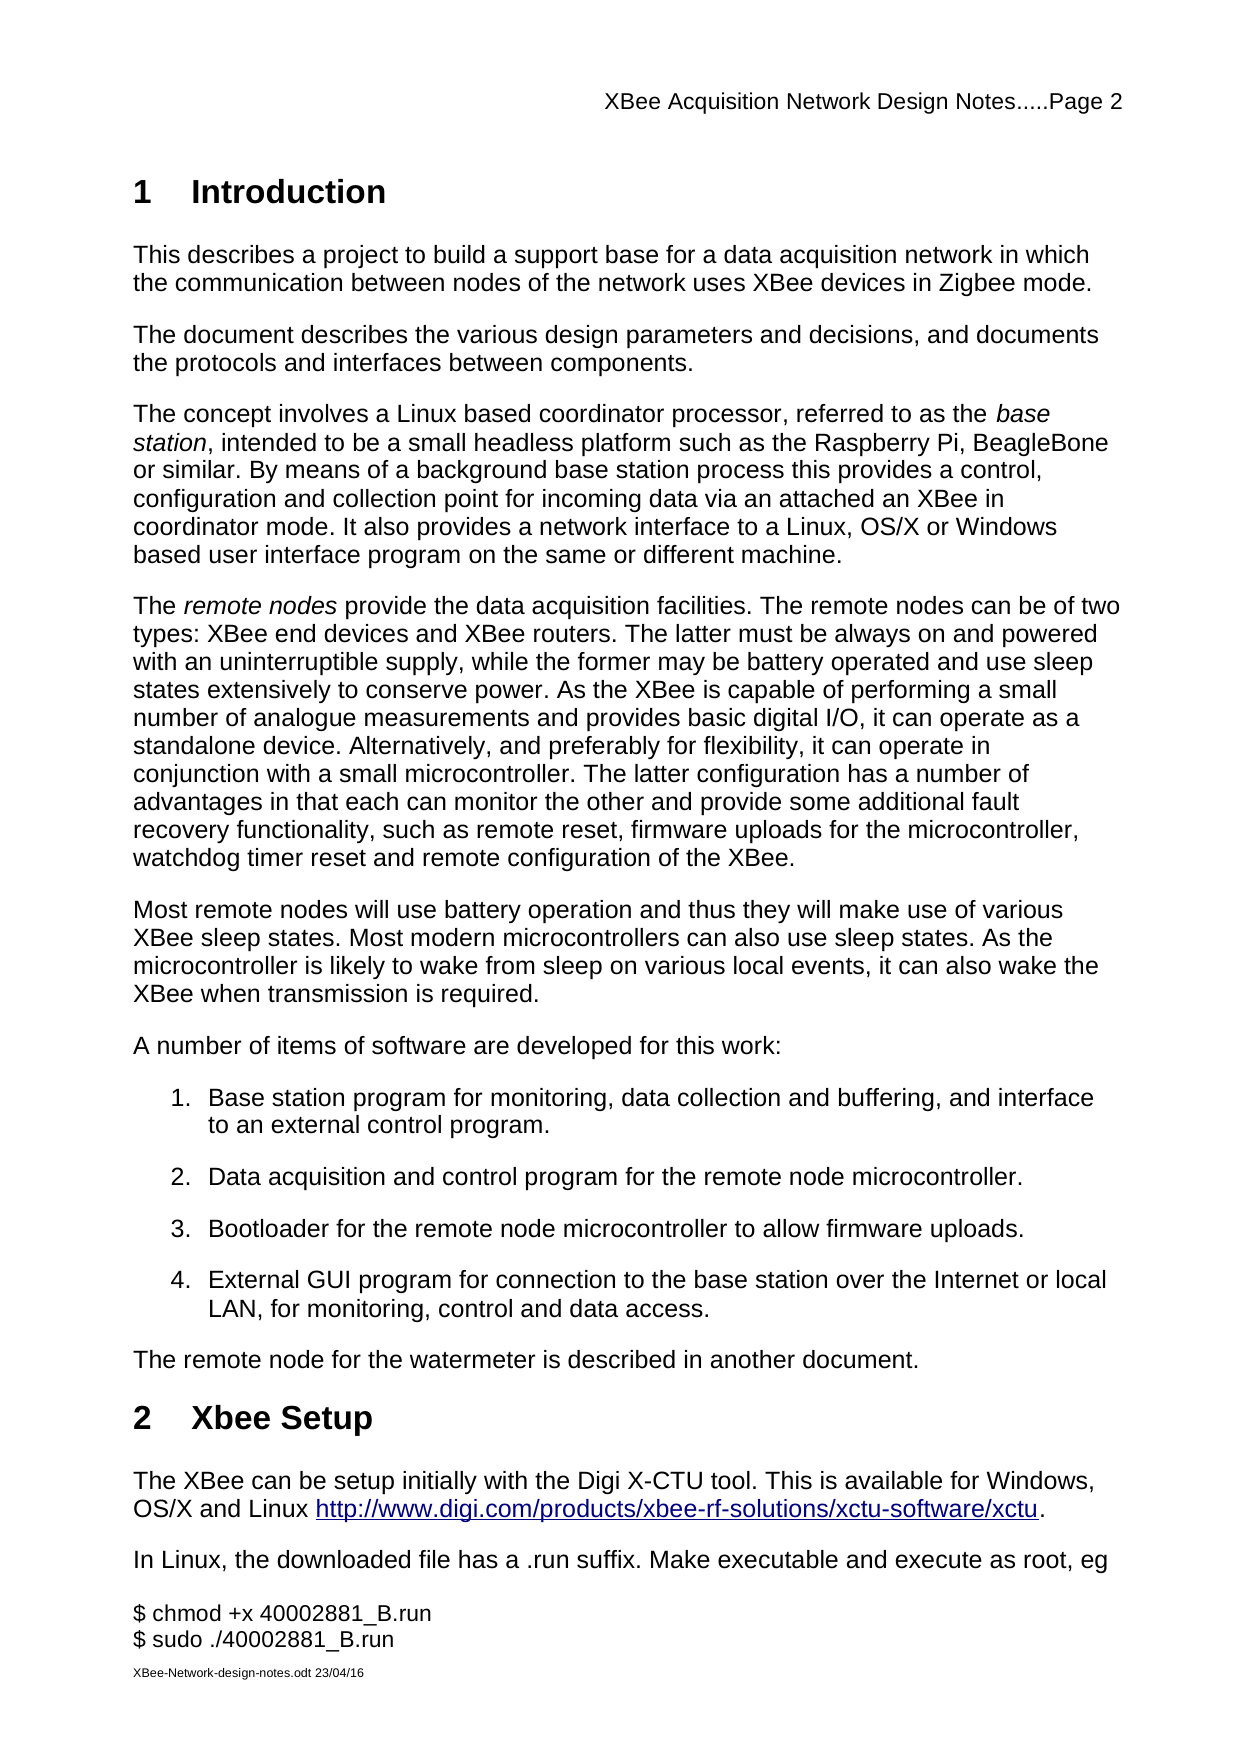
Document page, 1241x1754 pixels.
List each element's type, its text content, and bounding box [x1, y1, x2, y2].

text The XBee can be setup initially with the Digi X-CTU tool. This is available for Windows, OS/X and Linux http://www.digi.com/products/xbee-rf-solutions/xctu-software/xctu. [133, 1467, 1123, 1523]
list Base station program for monitoring, data collection and buffering, and interface to an external control program. [170, 1083, 1123, 1139]
text This describes a project to build a support base for a data acquisition network in which the communication between nodes of the network uses XBee devices in Zigbee mode. [133, 241, 1123, 297]
list Data acquisition and control program for the remote node microcontroller. [170, 1163, 1123, 1191]
text A number of items of software are developed for this work: [133, 1032, 1123, 1060]
list External GUI program for connection to the base station over the Internet or local LAN, for monitoring, control and data access. [170, 1266, 1123, 1322]
text In Linux, the downloaded file has a .run suffix. Make executable and execute as root, eg [133, 1546, 1123, 1574]
text $ chmod +x 40002881_B.run [133, 1600, 1123, 1626]
text The remote node for the watermeter is described in another document. [133, 1346, 1123, 1374]
text $ sudo ./40002881_B.run [133, 1626, 1123, 1652]
subtitle Xbee Setup [133, 1399, 1123, 1436]
text The concept involves a Linux based coordinator processor, referred to as the base station, intended to be a small headless platform such as the Raspberry Pi, BeagleBone or similar. By means of a background base station process this provides a control, configuration and collection point for incoming data via an attached an XBee in coordinator mode. It also provides a network interface to a Linux, OS/X or Windows based user interface program on the same or different machine. [133, 400, 1123, 568]
text Most remote nodes will use battery operation and thus they will make use of various XBee sleep states. Most modern microcontrollers can also use sleep states. As the microcontroller is likely to wake from sleep on various local events, it can also wake the XBee when transmission is required. [133, 896, 1123, 1008]
text The document describes the various design parameters and decisions, and documents the protocols and interfaces between components. [133, 321, 1123, 377]
subtitle Introduction [133, 173, 1123, 211]
text The remote nodes provide the data acquisition facilities. The remote nodes can be of two types: XBee end devices and XBee routers. The latter must be always on and powered with an uninterruptible supply, while the former may be battery operated and use sleep states extensively to conserve power. As the XBee is capable of performing a small number of analogue measurements and provides basic digital I/O, it can operate as a standalone device. Alternatively, and preferably for flexibility, it can operate in conjunction with a small microcontroller. The latter configuration has a number of advantages in that each can monitor the other and provide some additional fault recovery functionality, such as remote reset, firmware uploads for the microcontroller, watchdog timer reset and remote configuration of the XBee. [133, 592, 1123, 872]
list Bootloader for the remote node microcontroller to allow firmware uploads. [170, 1215, 1123, 1243]
